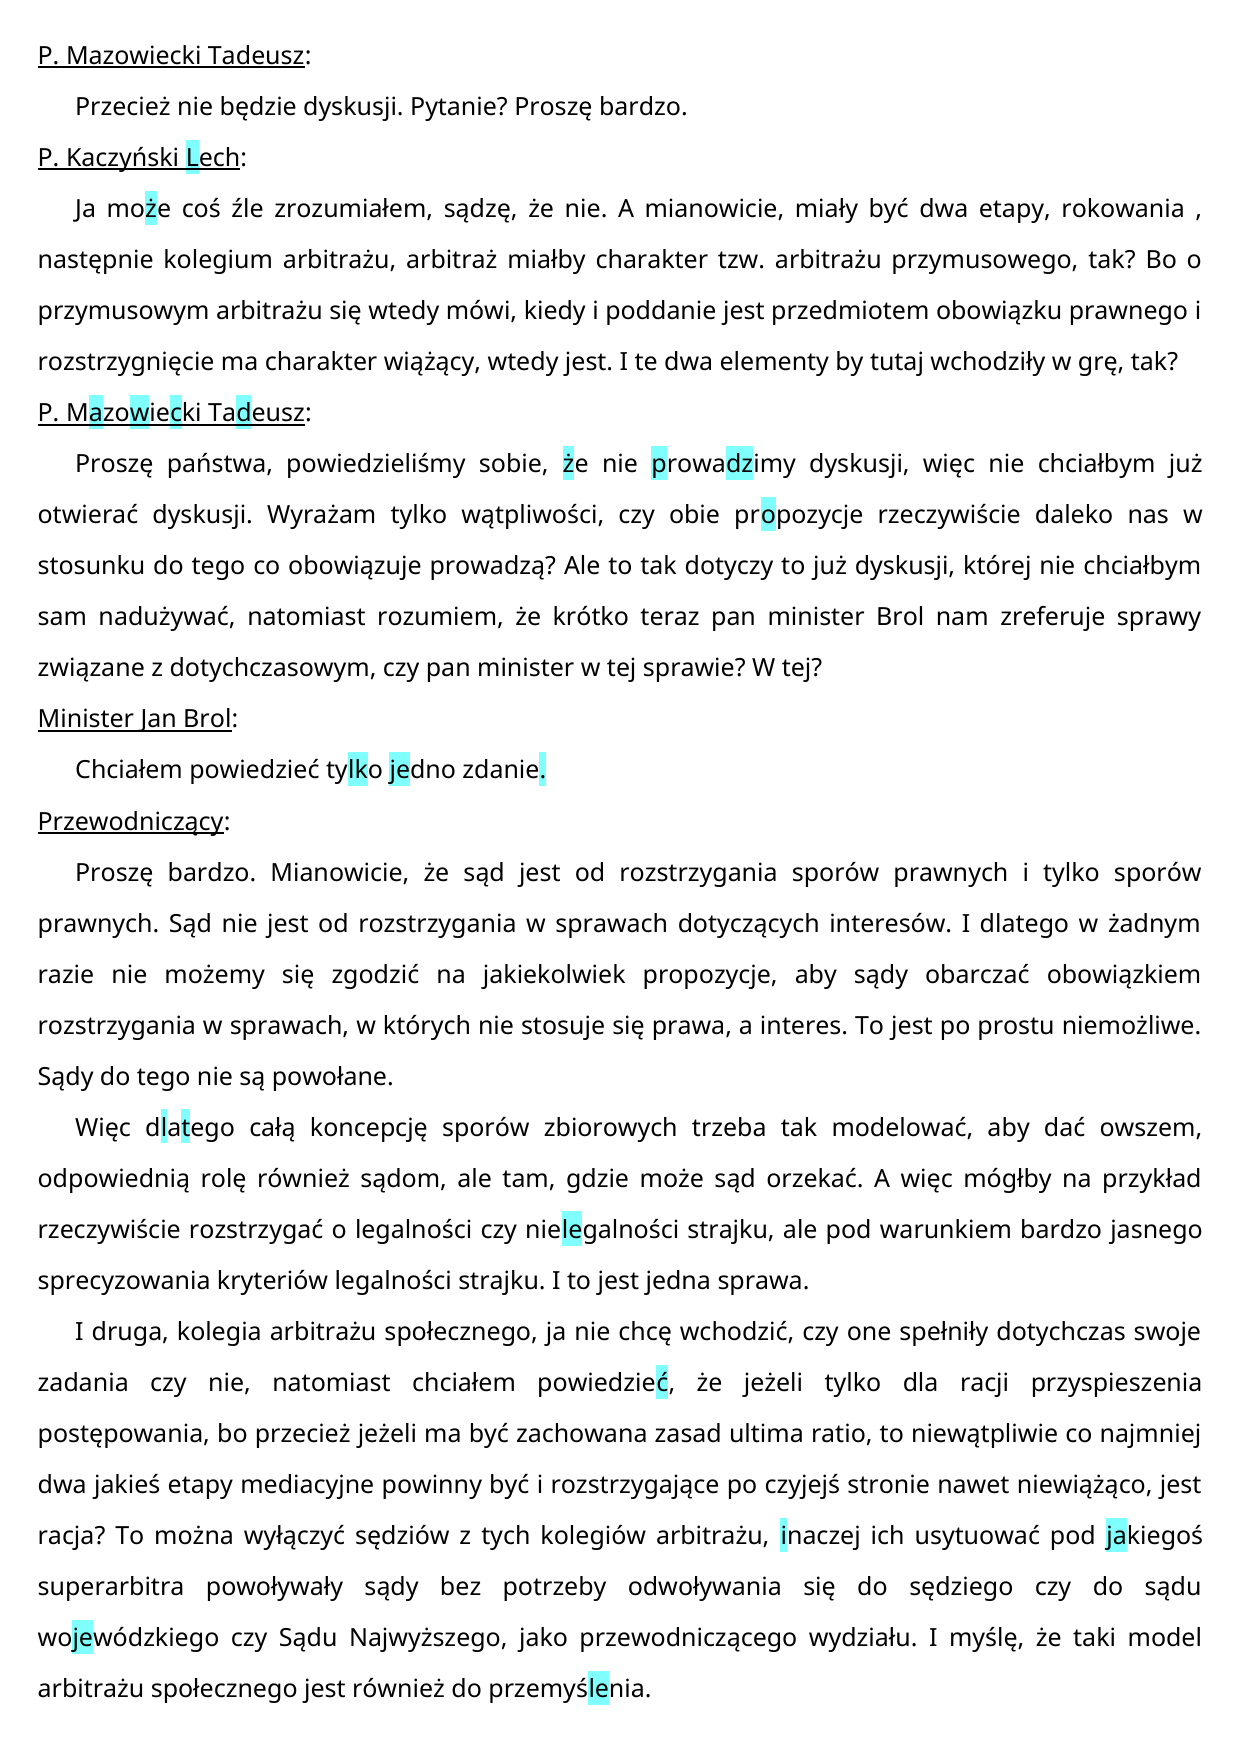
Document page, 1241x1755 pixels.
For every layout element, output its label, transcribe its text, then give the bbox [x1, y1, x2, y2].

text Proszę państwa, powiedzieliśmy sobie, że nie prowadzimy dyskusji, więc nie chciałbym już otwierać dyskusji. Wyrażam tylko wątpliwości, czy obie propozycje rzeczywiście daleko nas w stosunku do tego co obowiązuje prowadzą? Ale to tak dotyczy to już dyskusji, której nie chciałbym sam nadużywać, natomiast rozumiem, że krótko teraz pan minister Brol nam zreferuje sprawy związane z dotychczasowym, czy pan minister w tej sprawie? W tej? [37, 446, 1203, 684]
text I druga, kolegia arbitrażu społecznego, ja nie chcę wchodzić, czy one spełniły dotychczas swoje zadania czy nie, natomiast chciałem powiedzieć, że jeżeli tylko dla racji przyspieszenia postępowania, bo przecież jeżeli ma być zachowana zasad ultima ratio, to niewątpliwie co najmniej dwa jakieś etapy mediacyjne powinny być i rozstrzygające po czyjejś stronie nawet niewiążąco, jest racja? To można wyłączyć sędziów z tych kolegiów arbitrażu, inaczej ich usytuować pod jakiegoś superarbitra powoływały sądy bez potrzeby odwoływania się do sędziego czy do sądu wojewódzkiego czy Sądu Najwyższego, jako przewodniczącego wydziału. I myślę, że taki model arbitrażu społecznego jest również do przemyślenia. [37, 1313, 1203, 1705]
text Proszę bardzo. Mianowicie, że sąd jest od rozstrzygania sporów prawnych i tylko sporów prawnych. Sąd nie jest od rozstrzygania w sprawach dotyczących interesów. I dlatego w żadnym razie nie możemy się zgodzić na jakiekolwiek propozycje, aby sądy obarczać obowiązkiem rozstrzygania w sprawach, w których nie stosuje się prawa, a interes. To jest po prostu niemożliwe. Sądy do tego nie są powołane. [37, 854, 1203, 1092]
text Ja może coś źle zrozumiałem, sądzę, że nie. A mianowicie, miały być dwa etapy, rokowania , następnie kolegium arbitrażu, arbitraż miałby charakter tzw. arbitrażu przymusowego, tak? Bo o przymusowym arbitrażu się wtedy mówi, kiedy i poddanie jest przedmiotem obowiązku prawnego i rozstrzygnięcie ma charakter wiążący, wtedy jest. I te dwa elementy by tutaj wchodziły w grę, tak? [37, 191, 1203, 378]
text P. Mazowiecki Tadeusz: [37, 37, 1203, 72]
text P. Mazowiecki Tadeusz: [37, 395, 1203, 429]
text Więc dlatego całą koncepcję sporów zbiorowych trzeba tak modelować, aby dać owszem, odpowiednią rolę również sądom, ale tam, gdzie może sąd orzekać. A więc mógłby na przykład rzeczywiście rozstrzygać o legalności czy nielegalności strajku, ale pod warunkiem bardzo jasnego sprecyzowania kryteriów legalności strajku. I to jest jedna sprawa. [37, 1109, 1203, 1297]
text P. Kaczyński Lech: [37, 139, 1203, 174]
text Przecież nie będzie dyskusji. Pytanie? Proszę bardzo. [37, 88, 1203, 123]
text Chciałem powiedzieć tylko jedno zdanie. [37, 752, 1203, 786]
text Przewodniczący: [37, 803, 1203, 837]
text Minister Jan Brol: [37, 701, 1203, 735]
